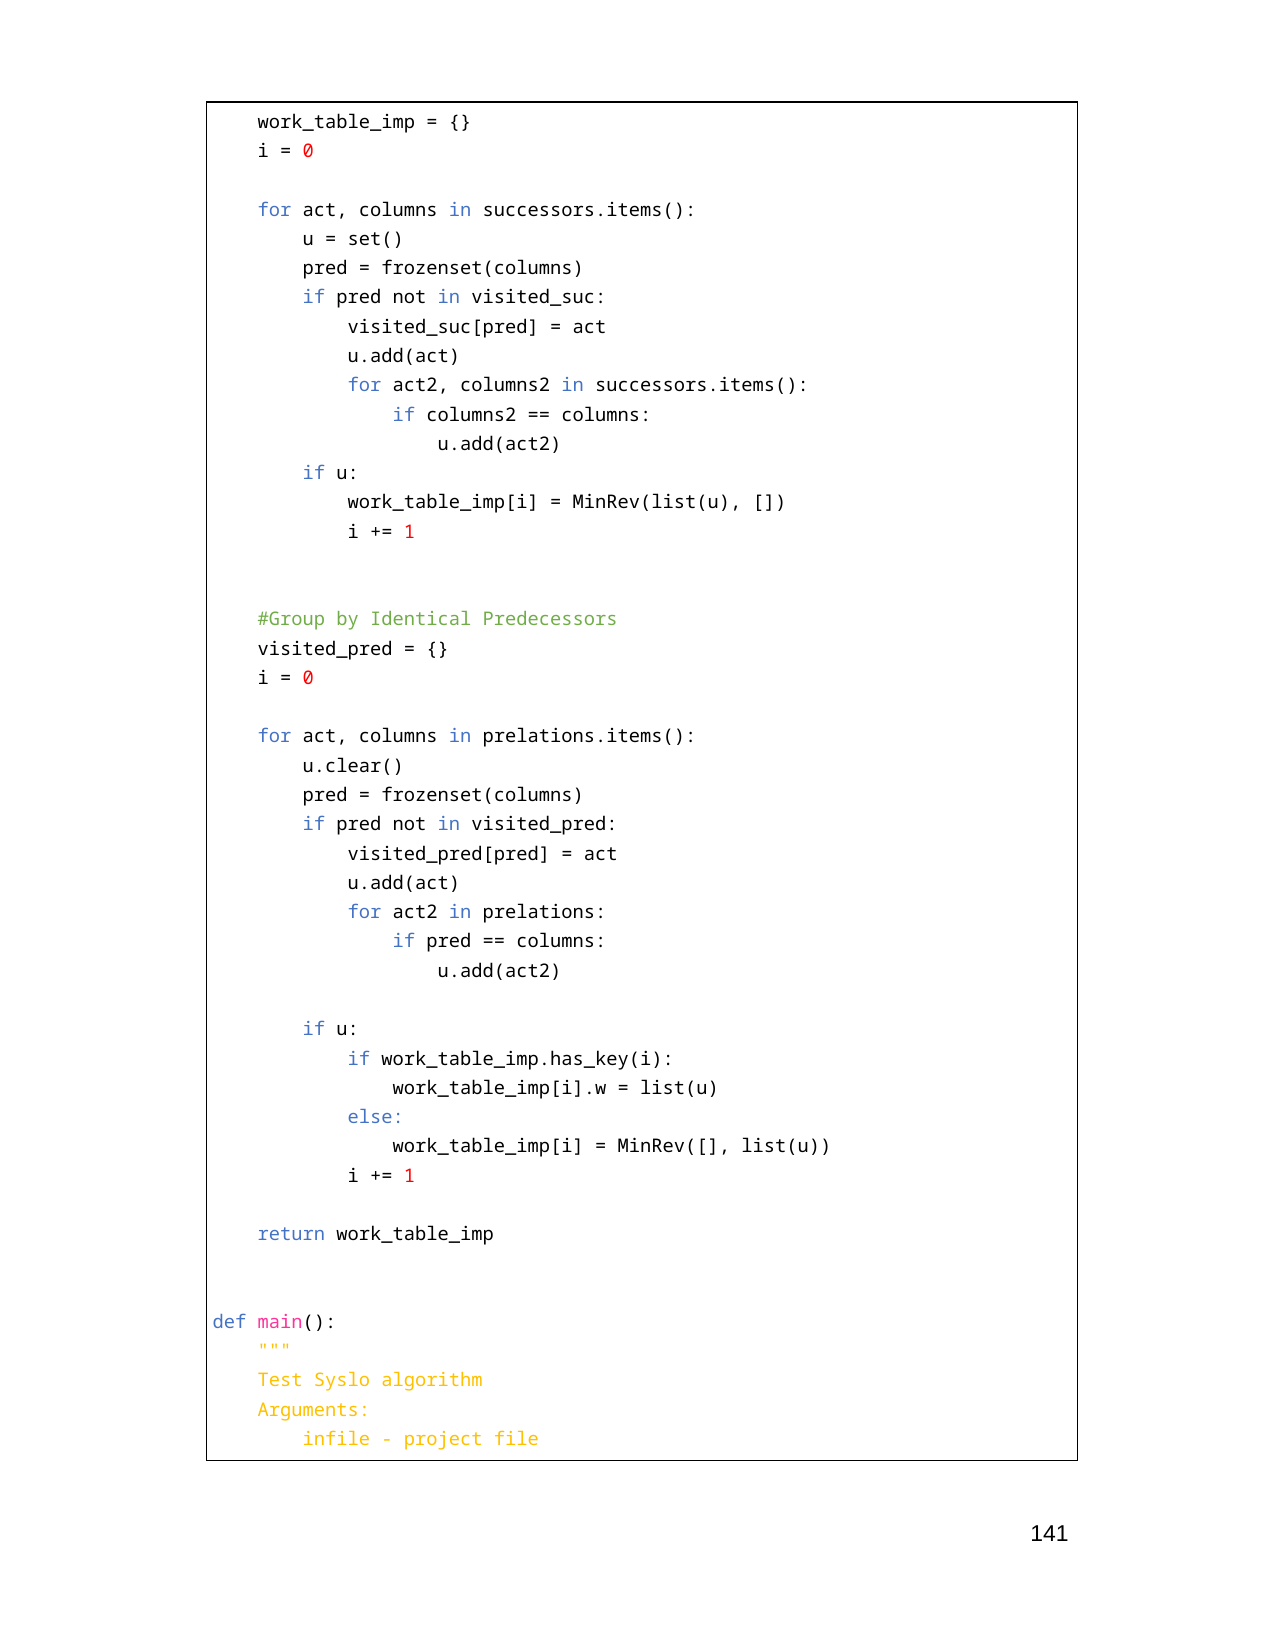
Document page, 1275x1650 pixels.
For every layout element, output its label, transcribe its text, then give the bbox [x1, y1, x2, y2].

table_header work_table_imp = {} i = 0 for act, columns in successors.items(): u = set() pred = frozenset(columns) if pred not in visited_suc: visited_suc[pred] = act u.add(act) for act2, columns2 in successors.items(): if columns2 == columns: u.add(act2) if u: work_table_imp[i] = MinRev(list(u), []) i += 1 #Group by Identical Predecessors visited_pred = {} i = 0 for act, columns in prelations.items(): u.clear() pred = frozenset(columns) if pred not in visited_pred: visited_pred[pred] = act u.add(act) for act2 in prelations: if pred == columns: u.add(act2) if u: if work_table_imp.has_key(i): work_table_imp[i].w = list(u) else: work_table_imp[i] = MinRev([], list(u)) i += 1 return work_table_imp def main(): """ Test Syslo algorithm Arguments: infile - project file [207, 103, 1077, 1460]
